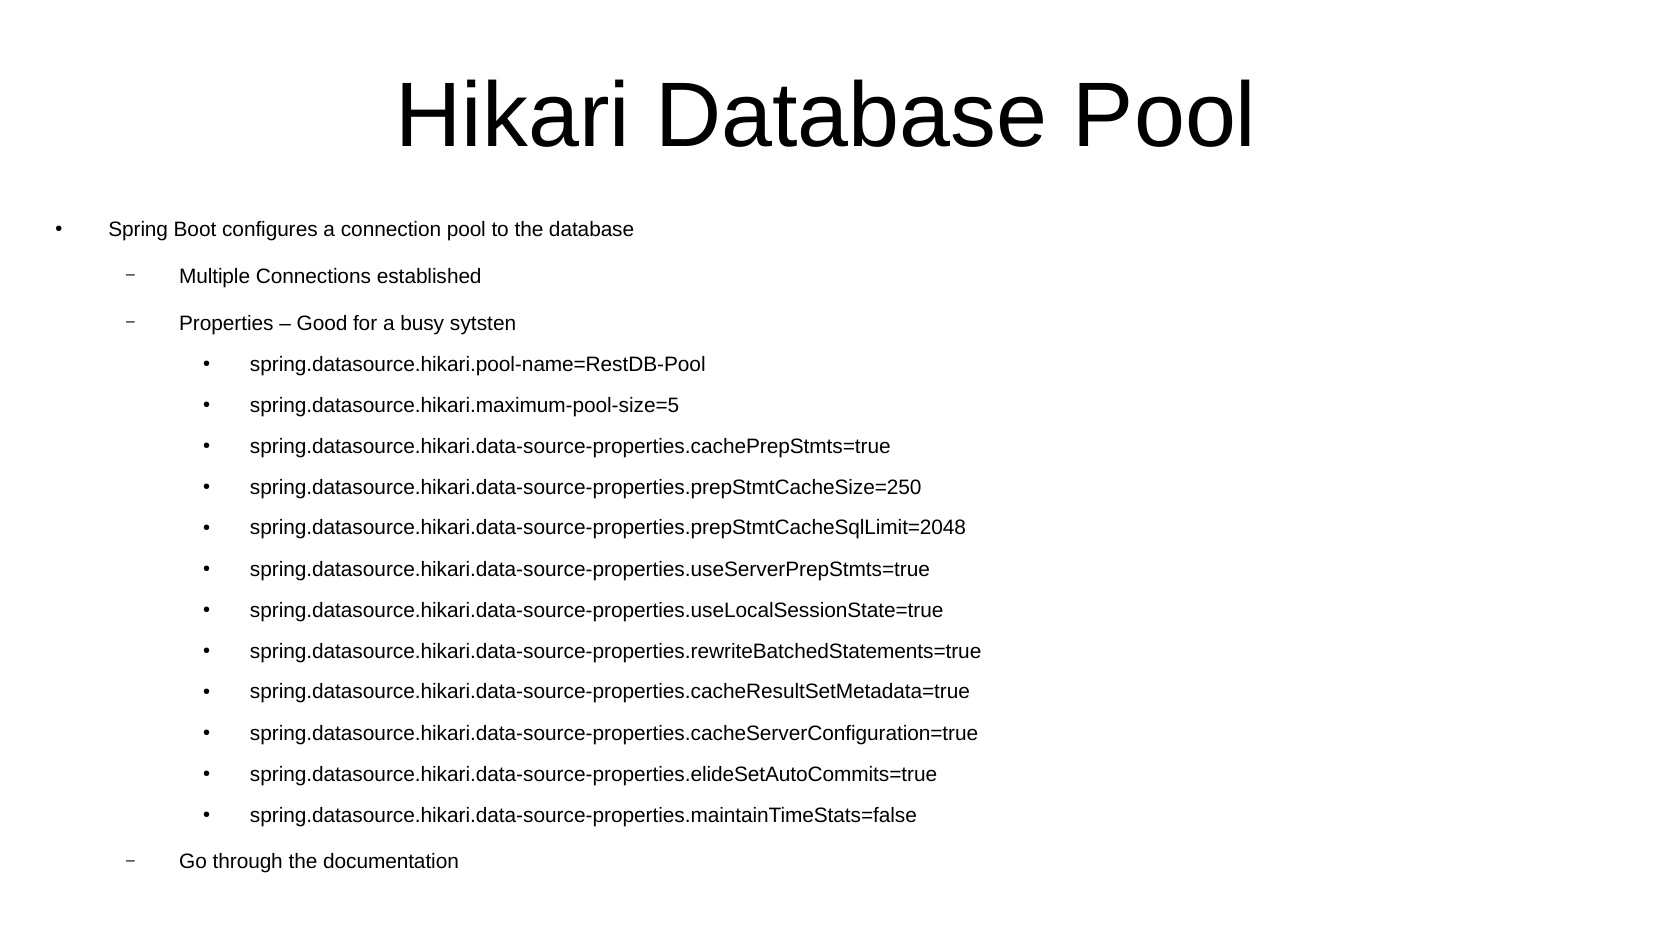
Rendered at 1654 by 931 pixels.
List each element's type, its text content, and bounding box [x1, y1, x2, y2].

title Hikari Database Pool [82, 37, 1571, 193]
list Spring Boot configures a connection pool to the database Multiple Connections established Properties – Good for a busy sytsten spring.datasource.hikari.pool-name=RestDB-Pool spring.datasource.hikari.maximum-pool-size=5 spring.datasource.hikari.data-source-properties.cachePrepStmts=true spring.datasource.hikari.data-source-properties.prepStmtCacheSize=250 spring.datasource.hikari.data-source-properties.prepStmtCacheSqlLimit=2048 spring.datasource.hikari.data-source-properties.useServerPrepStmts=true spring.datasource.hikari.data-source-properties.useLocalSessionState=true spring.datasource.hikari.data-source-properties.rewriteBatchedStatements=true spring.datasource.hikari.data-source-properties.cacheResultSetMetadata=true spring.datasource.hikari.data-source-properties.cacheServerConfiguration=true spring.datasource.hikari.data-source-properties.elideSetAutoCommits=true spring.datasource.hikari.data-source-properties.maintainTimeStats=false Go through the documentation [37, 217, 1571, 901]
